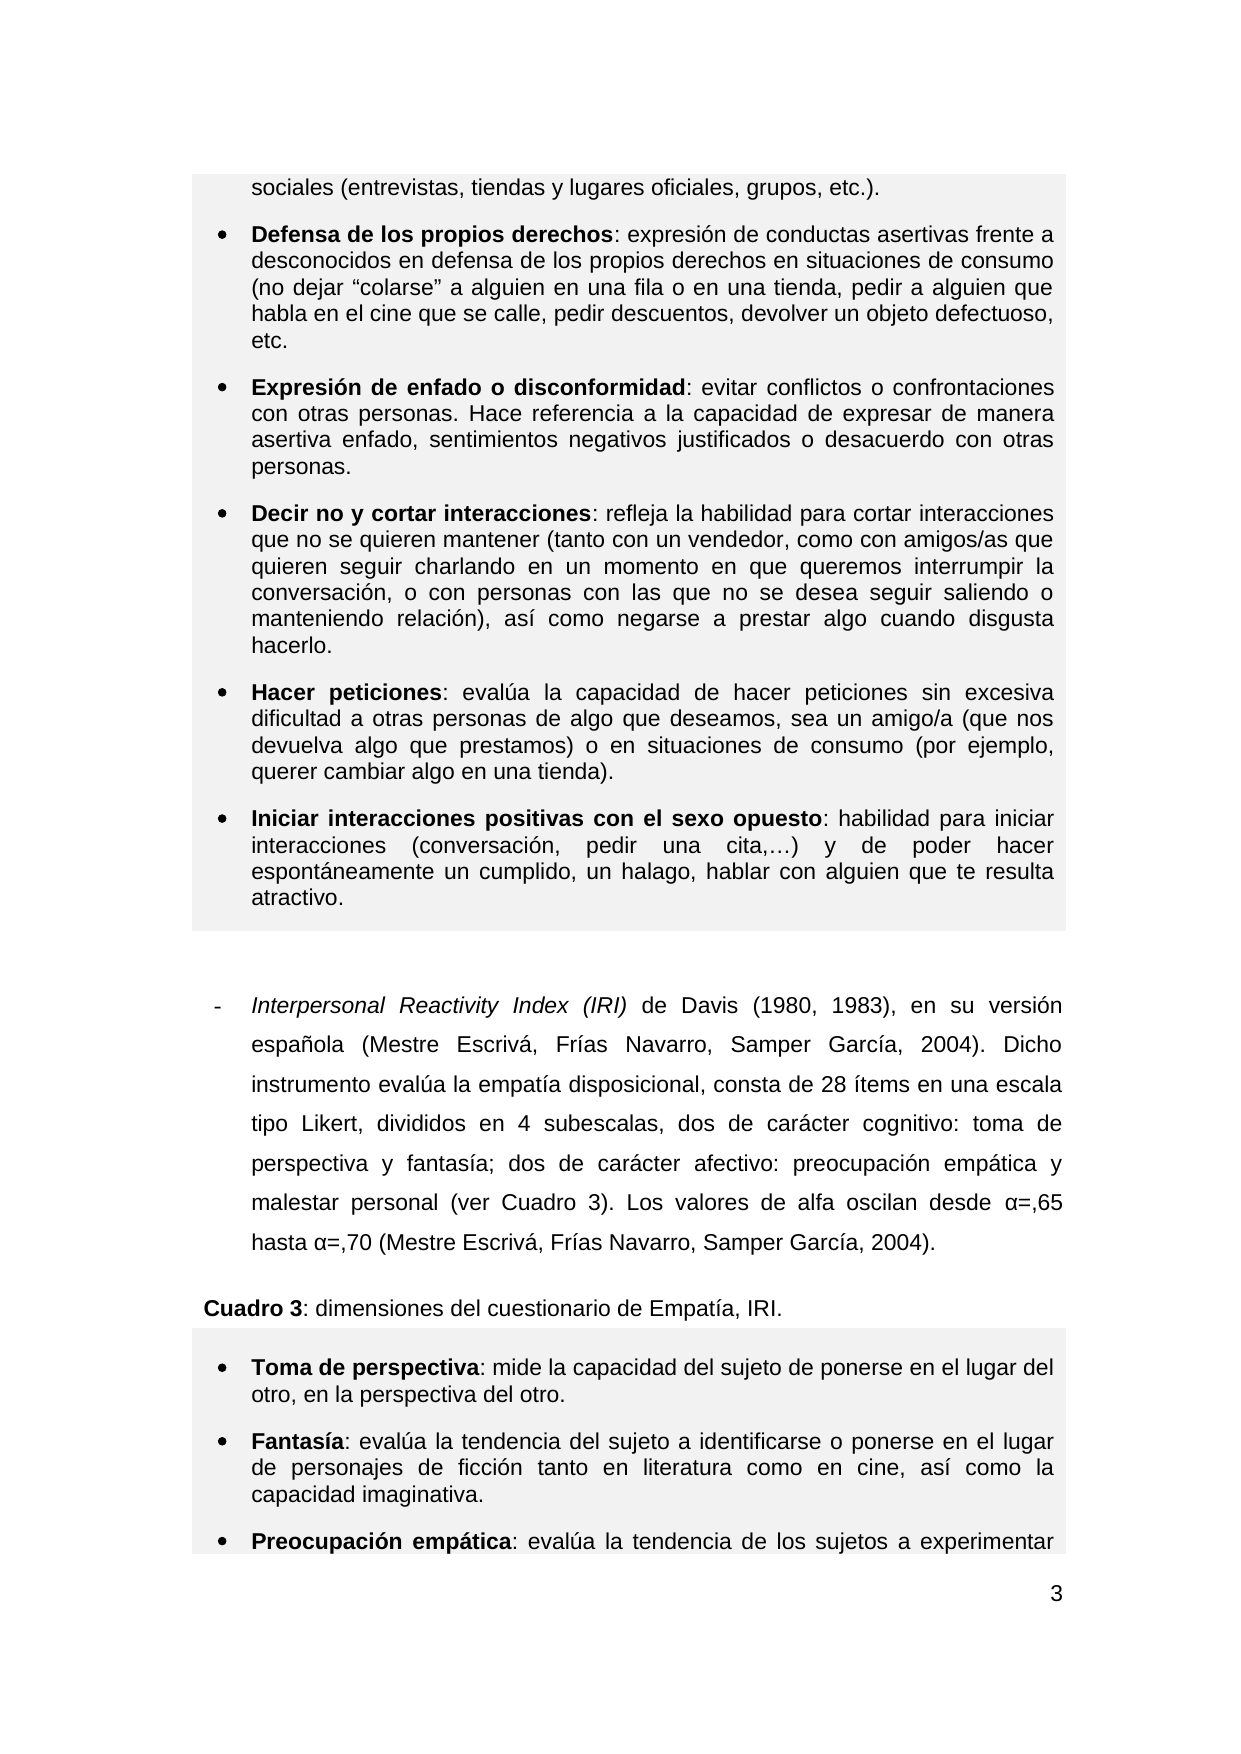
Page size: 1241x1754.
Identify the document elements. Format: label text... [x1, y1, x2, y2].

table_cell sociales (entrevistas, tiendas y lugares oficiales, grupos, etc.). Defensa de los propios derechos: expresión de conductas asertivas frente a desconocidos en defensa de los propios derechos en situaciones de consumo (no dejar “colarse” a alguien en una fila o en una tienda, pedir a alguien que habla en el cine que se calle, pedir descuentos, devolver un objeto defectuoso, etc. Expresión de enfado o disconformidad: evitar conflictos o confrontaciones con otras personas. Hace referencia a la capacidad de expresar de manera asertiva enfado, sentimientos negativos justificados o desacuerdo con otras personas. Decir no y cortar interacciones: refleja la habilidad para cortar interacciones que no se quieren mantener (tanto con un vendedor, como con amigos/as que quieren seguir charlando en un momento en que queremos interrumpir la conversación, o con personas con las que no se desea seguir saliendo o manteniendo relación), así como negarse a prestar algo cuando disgusta hacerlo. Hacer peticiones: evalúa la capacidad de hacer peticiones sin excesiva dificultad a otras personas de algo que deseamos, sea un amigo/a (que nos devuelva algo que prestamos) o en situaciones de consumo (por ejemplo, querer cambiar algo en una tienda). Iniciar interacciones positivas con el sexo opuesto: habilidad para iniciar interacciones (conversación, pedir una cita,…) y de poder hacer espontáneamente un cumplido, un halago, hablar con alguien que te resulta atractivo. [192, 174, 1066, 931]
list Interpersonal Reactivity Index (IRI) de Davis (1980, 1983), en su versión española (Mestre Escrivá, Frías Navarro, Samper García, 2004). Dicho instrumento evalúa la empatía disposicional, consta de 28 ítems en una escala tipo Likert, divididos en 4 subescalas, dos de carácter cognitivo: toma de perspectiva y fantasía; dos de carácter afectivo: preocupación empática y malestar personal (ver Cuadro 3). Los valores de alfa oscilan desde α=,65 hasta α=,70 (Mestre Escrivá, Frías Navarro, Samper García, 2004). [213, 992, 1063, 1255]
table_cell Toma de perspectiva: mide la capacidad del sujeto de ponerse en el lugar del otro, en la perspectiva del otro. Fantasía: evalúa la tendencia del sujeto a identificarse o ponerse en el lugar de personajes de ficción tanto en literatura como en cine, así como la capacidad imaginativa. Preocupación empática: evalúa la tendencia de los sujetos a experimentar [192, 1328, 1066, 1554]
table_header Cuadro 3: dimensiones del cuestionario de Empatía, IRI. [192, 1289, 1066, 1328]
